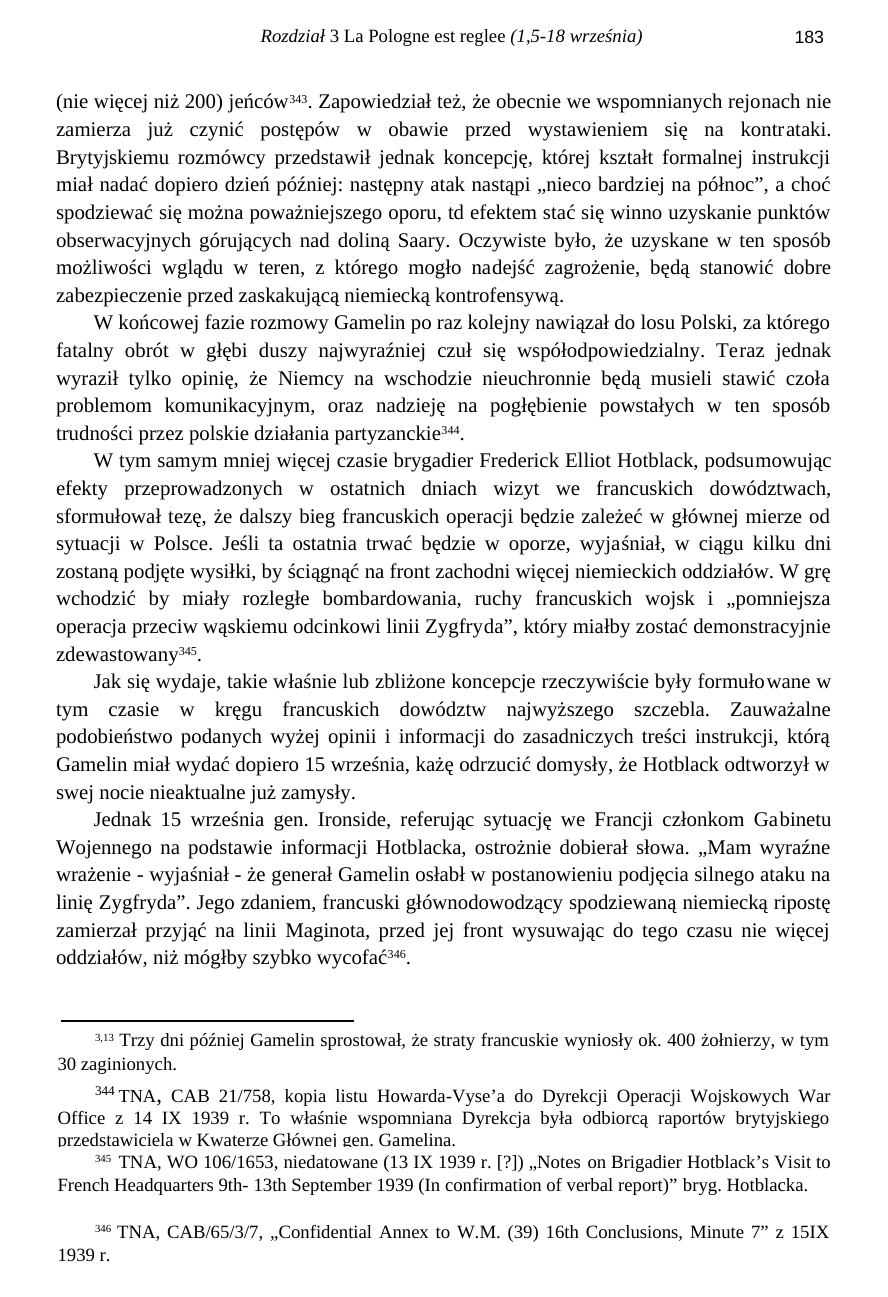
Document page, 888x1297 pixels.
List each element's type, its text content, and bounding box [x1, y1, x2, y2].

text Jak się wydaje, takie właśnie lub zbliżone koncepcje rzeczywiście były formuło­wane w tym czasie w kręgu francuskich dowództw najwyższego szczebla. Zauważalne podobieństwo podanych wyżej opinii i informacji do zasadniczych treści instrukcji, którą Gamelin miał wydać dopiero 15 września, każę odrzucić domysły, że Hotblack odtworzył w swej nocie nieaktualne już zamysły. [56, 669, 831, 804]
text Jednak 15 września gen. Ironside, referując sytuację we Francji członkom Ga­binetu Wojennego na podstawie informacji Hotblacka, ostrożnie dobierał słowa. „Mam wyraźne wrażenie - wyjaśniał - że generał Gamelin osłabł w postanowieniu podjęcia silnego ataku na linię Zygfryda”. Jego zdaniem, francuski głównodowodzący spodziewaną niemiecką ripostę zamierzał przyjąć na linii Maginota, przed jej front wysuwając do tego czasu nie więcej oddziałów, niż mógłby szybko wycofać346. [56, 807, 831, 969]
text 346 TNA, CAB/65/3/7, „Confidential Annex to W.M. (39) 16th Conclusions, Minute 7” z 15IX 1939 r. [57, 1221, 831, 1266]
text Rozdział 3 La Pologne est reglee (1,5-18 września) [260, 25, 644, 47]
text W końcowej fazie rozmowy Gamelin po raz kolejny nawiązał do losu Polski, za którego fatalny obrót w głębi duszy najwyraźniej czuł się współodpowiedzialny. Te­raz jednak wyraził tylko opinię, że Niemcy na wschodzie nieuchronnie będą musieli stawić czoła problemom komunikacyjnym, oraz nadzieję na pogłębienie powstałych w ten sposób trudności przez polskie działania partyzanckie344. [56, 310, 831, 445]
text 183 [794, 27, 828, 47]
text 344 tna, CAB 21/758, kopia listu Howarda-Vyse’a do Dyrekcji Operacji Wojskowych War Office z 14 IX 1939 r. To właśnie wspomniana Dyrekcja była odbiorcą raportów brytyjskiego przedstawiciela w Kwaterze Głównej gen. Gamelina. [57, 1081, 831, 1146]
text (nie więcej niż 200) jeńców343. Zapowiedział też, że obecnie we wspomnianych rejo­nach nie zamierza już czynić postępów w obawie przed wystawieniem się na kontr­ataki. Brytyjskiemu rozmówcy przedstawił jednak koncepcję, której kształt formalnej instrukcji miał nadać dopiero dzień później: następny atak nastąpi „nieco bardziej na północ”, a choć spodziewać się można poważniejszego oporu, td efektem stać się winno uzyskanie punktów obserwacyjnych górujących nad doliną Saary. Oczywiste było, że uzyskane w ten sposób możliwości wglądu w teren, z którego mogło na­dejść zagrożenie, będą stanowić dobre zabezpieczenie przed zaskakującą niemiecką kontrofensywą. [56, 89, 831, 307]
text 3,13 Trzy dni później Gamelin sprostował, że straty francuskie wyniosły ok. 400 żołnierzy, w tym 30 zaginionych. [57, 1029, 831, 1074]
text W tym samym mniej więcej czasie brygadier Frederick Elliot Hotblack, podsu­mowując efekty przeprowadzonych w ostatnich dniach wizyt we francuskich do­wództwach, sformułował tezę, że dalszy bieg francuskich operacji będzie zależeć w głównej mierze od sytuacji w Polsce. Jeśli ta ostatnia trwać będzie w oporze, wyja­śniał, w ciągu kilku dni zostaną podjęte wysiłki, by ściągnąć na front zachodni więcej niemieckich oddziałów. W grę wchodzić by miały rozległe bombardowania, ruchy francuskich wojsk i „pomniejsza operacja przeciw wąskiemu odcinkowi linii Zygfry­da”, który miałby zostać demonstracyjnie zdewastowany345. [56, 448, 831, 666]
text 345 TNA, WO 106/1653, niedatowane (13 IX 1939 r. [?]) „Notes on Brigadier Hotblack’s Vi­sit to French Headquarters 9th- 13th September 1939 (In confirmation of verbal report)” bryg. Hotblacka. [57, 1151, 831, 1196]
